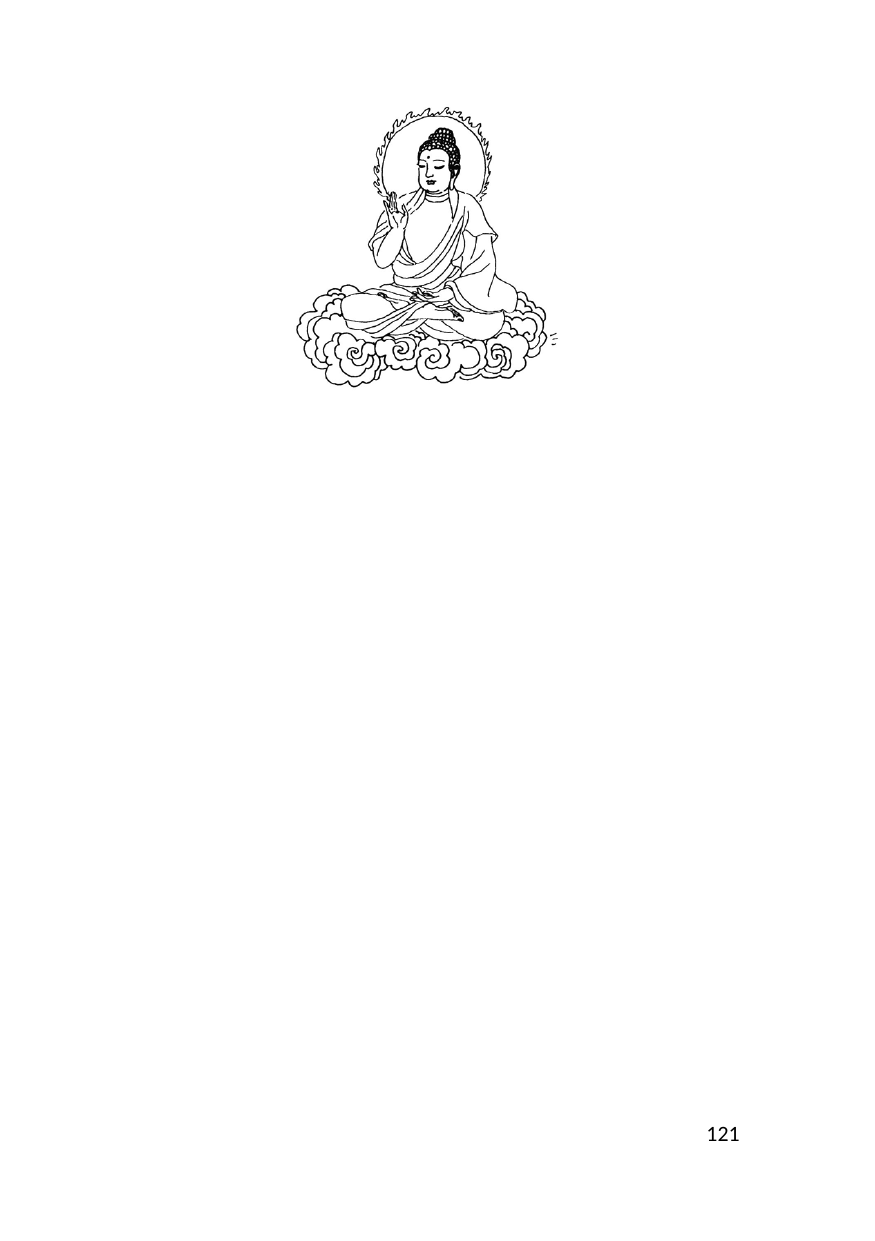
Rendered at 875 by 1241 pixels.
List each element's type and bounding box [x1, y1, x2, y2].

picture [280, 97, 570, 398]
